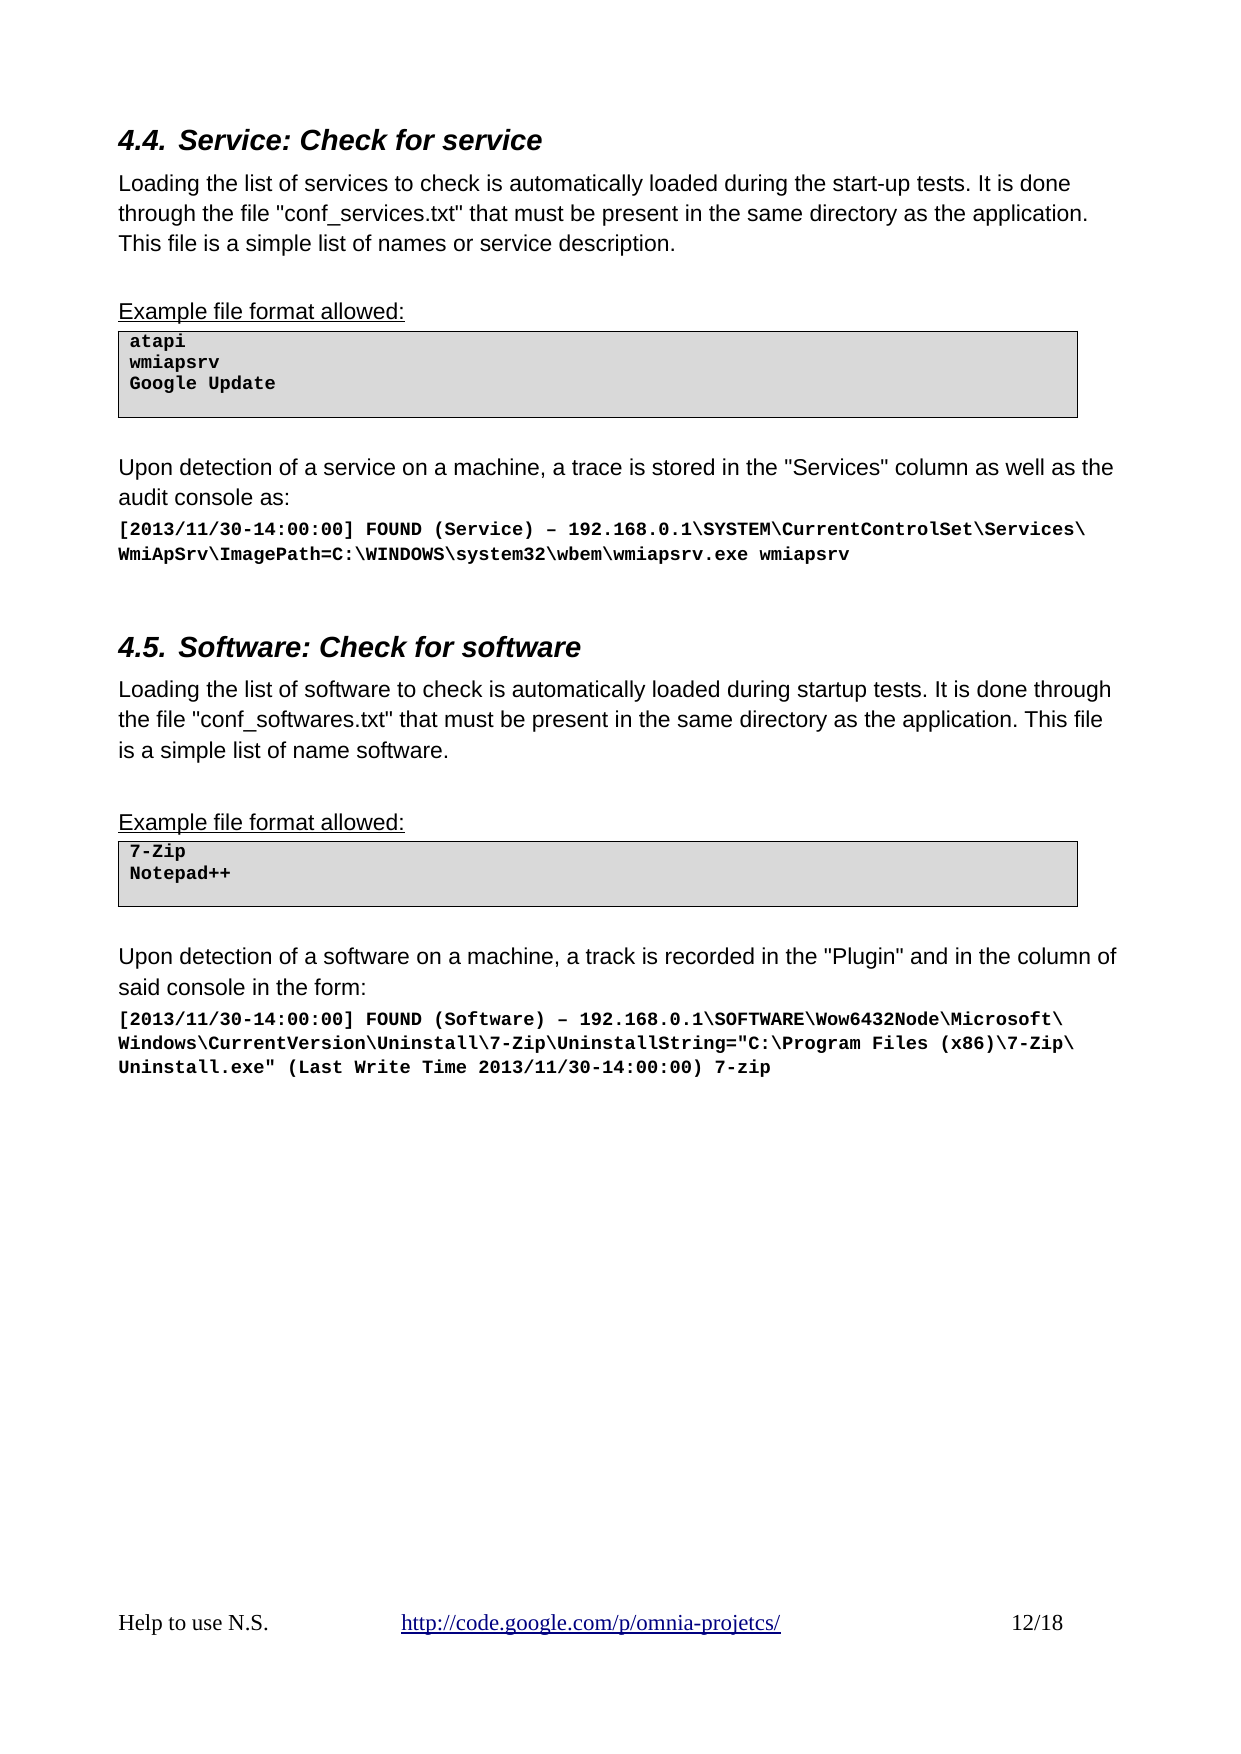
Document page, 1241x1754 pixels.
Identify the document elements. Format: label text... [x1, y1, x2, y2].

text Loading the list of software to check is automatically loaded during startup tests. It is done through the file "conf_softwares.txt" that must be present in the same directory as the application. This file is a simple list of name software. [118, 676, 1122, 763]
text Upon detection of a software on a machine, a track is recorded in the "Plugin" and in the column of said console in the form: [118, 943, 1122, 1000]
table_header 7-Zip Notepad++ [119, 842, 1077, 906]
subtitle Service: Check for service [118, 123, 1122, 157]
text [2013/11/30-14:00:00] FOUND (Software) – 192.168.0.1\SOFTWARE\Wow6432Node\Microsoft\Windows\CurrentVersion\Uninstall\7-Zip\UninstallString="C:\Program Files (x86)\7-Zip\Uninstall.exe" (Last Write Time 2013/11/30-14:00:00) 7-zip [118, 1009, 1122, 1079]
text Example file format allowed: [118, 298, 1122, 325]
table_header atapi wmiapsrv Google Update [119, 332, 1077, 417]
text [2013/11/30-14:00:00] FOUND (Service) – 192.168.0.1\SYSTEM\CurrentControlSet\Services\WmiApSrv\ImagePath=C:\WINDOWS\system32\wbem\wmiapsrv.exe wmiapsrv [118, 520, 1122, 566]
text Example file format allowed: [118, 809, 1122, 835]
subtitle Software: Check for software [118, 630, 1122, 664]
text Loading the list of services to check is automatically loaded during the start-up tests. It is done through the file "conf_services.txt" that must be present in the same directory as the application. This file is a simple list of names or service description. [118, 169, 1122, 256]
text Upon detection of a service on a machine, a trace is stored in the "Services" column as well as the audit console as: [118, 454, 1122, 510]
